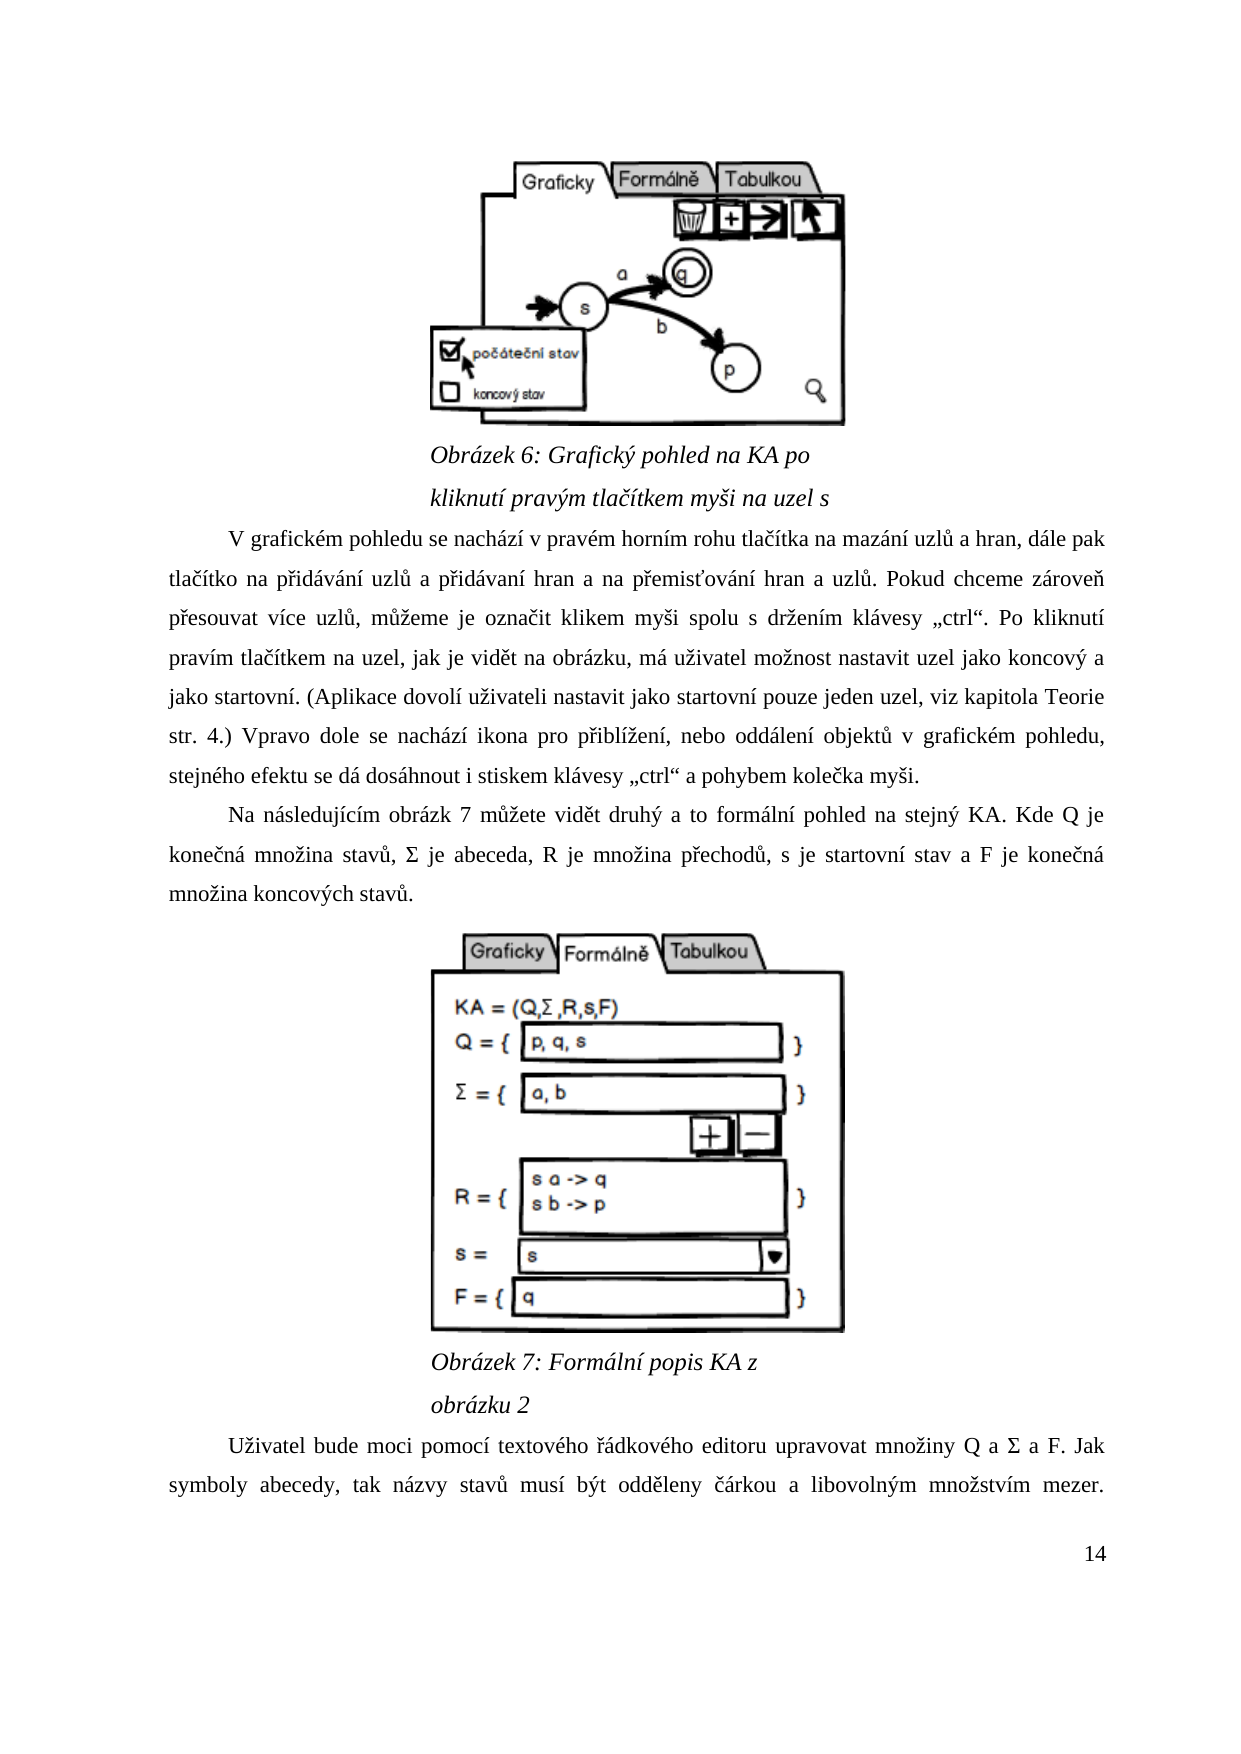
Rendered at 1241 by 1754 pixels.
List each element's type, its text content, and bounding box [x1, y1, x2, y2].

text Obrázek 6: Grafický pohled na KA po kliknutí pravým tlačítkem myši na uzel s [430, 426, 845, 512]
picture [430, 932, 845, 1333]
picture [430, 160, 846, 426]
text Obrázek 7: Formální popis KA z obrázku 2 [431, 1333, 844, 1419]
text Uživatel bude moci pomocí textového řádkového editoru upravovat množiny Q a Σ a F. Jak symboly abecedy, tak názvy stavů musí být odděleny čárkou a libovolným množstvím mezer. [169, 920, 1106, 1498]
text V grafickém pohledu se nachází v pravém horním rohu tlačítka na mazání uzlů a hran, dále pak tlačítko na přidávání uzlů a přidávaní hran a na přemisťování hran a uzlů. Pokud chceme zároveň přesouvat více uzlů, můžeme je označit klikem myši spolu s držením klávesy „ctrl“. Po kliknutí pravím tlačítkem na uzel, jak je vidět na obrázku, má uživatel možnost nastavit uzel jako koncový a jako startovní. (Aplikace dovolí uživateli nastavit jako startovní pouze jeden uzel, viz kapitola Teorie str. 4.) Vpravo dole se nachází ikona pro přiblížení, nebo oddálení objektů v grafickém pohledu, stejného efektu se dá dosáhnout i stiskem klávesy „ctrl“ a pohybem kolečka myši. [169, 148, 1106, 788]
text Na následujícím obrázk 7 můžete vidět druhý a to formální pohled na stejný KA. Kde Q je konečná množina stavů, Σ je abeceda, R je množina přechodů, s je startovní stav a F je konečná množina koncových stavů. [169, 802, 1106, 907]
